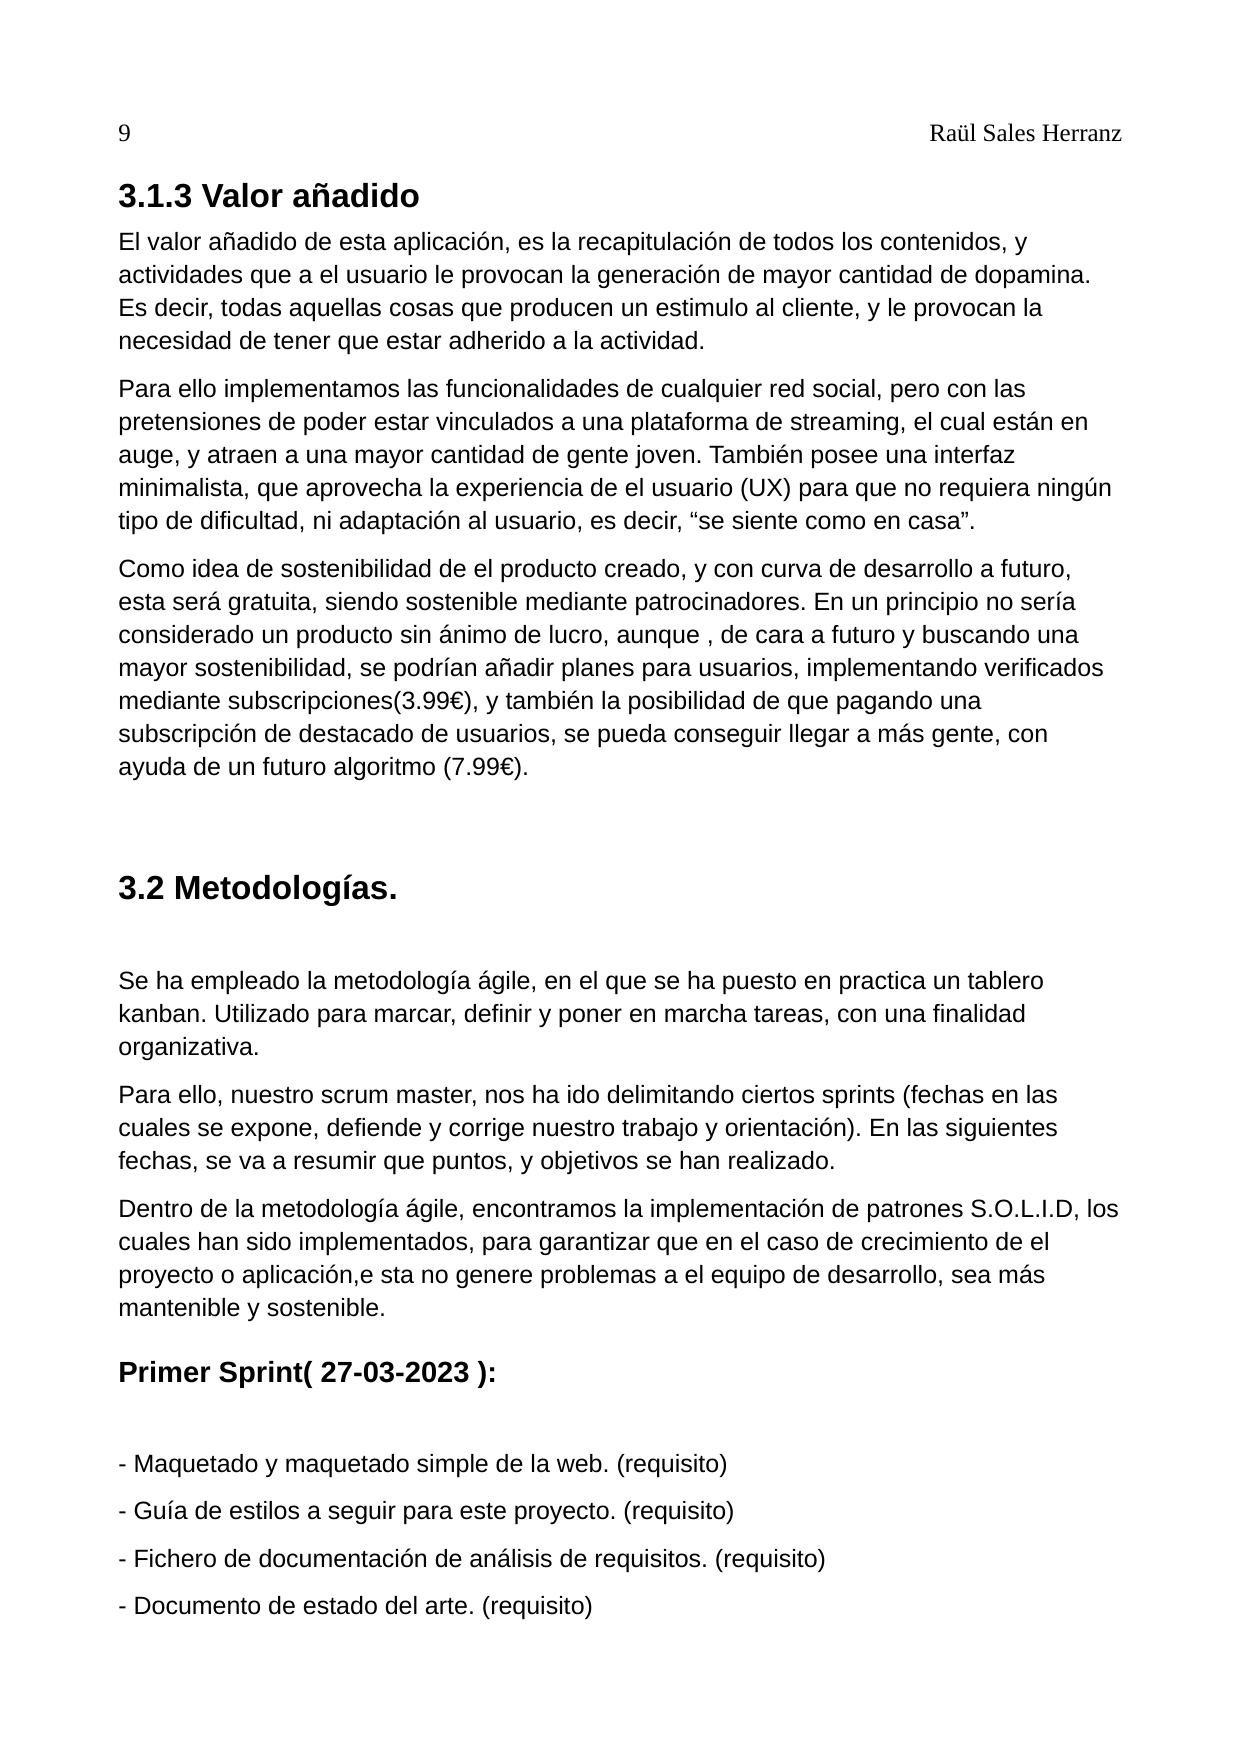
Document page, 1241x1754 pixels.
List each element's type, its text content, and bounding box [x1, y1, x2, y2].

text Se ha empleado la metodología ágile, en el que se ha puesto en practica un tablero kanban. Utilizado para marcar, definir y poner en marcha tareas, con una finalidad organizativa. [118, 966, 1122, 1061]
text - Documento de estado del arte. (requisito) [118, 1591, 1122, 1620]
text - Maquetado y maquetado simple de la web. (requisito) [118, 1448, 1122, 1477]
subtitle Primer Sprint( 27-03-2023 ): [118, 1355, 1122, 1388]
text El valor añadido de esta aplicación, es la recapitulación de todos los contenidos, y actividades que a el usuario le provocan la generación de mayor cantidad de dopamina. Es decir, todas aquellas cosas que producen un estimulo al cliente, y le provocan la necesidad de tener que estar adherido a la actividad. [118, 227, 1122, 355]
subtitle 3.2 Metodologías. [118, 868, 1122, 906]
text Dentro de la metodología ágile, encontramos la implementación de patrones S.O.L.I.D, los cuales han sido implementados, para garantizar que en el caso de crecimiento de el proyecto o aplicación,e sta no genere problemas a el equipo de desarrollo, sea más mantenible y sostenible. [118, 1194, 1122, 1321]
text - Guía de estilos a seguir para este proyecto. (requisito) [118, 1496, 1122, 1525]
text - Fichero de documentación de análisis de requisitos. (requisito) [118, 1544, 1122, 1572]
text Para ello, nuestro scrum master, nos ha ido delimitando ciertos sprints (fechas en las cuales se expone, defiende y corrige nuestro trabajo y orientación). En las siguientes fechas, se va a resumir que puntos, y objetivos se han realizado. [118, 1080, 1122, 1175]
text Para ello implementamos las funcionalidades de cualquier red social, pero con las pretensiones de poder estar vinculados a una plataforma de streaming, el cual están en auge, y atraen a una mayor cantidad de gente joven. También posee una interfaz minimalista, que aprovecha la experiencia de el usuario (UX) para que no requiera ningún tipo de dificultad, ni adaptación al usuario, es decir, “se siente como en casa”. [118, 374, 1122, 535]
text Como idea de sostenibilidad de el producto creado, y con curva de desarrollo a futuro, esta será gratuita, siendo sostenible mediante patrocinadores. En un principio no sería considerado un producto sin ánimo de lucro, aunque , de cara a futuro y buscando una mayor sostenibilidad, se podrían añadir planes para usuarios, implementando verificados mediante subscripciones(3.99€), y también la posibilidad de que pagando una subscripción de destacado de usuarios, se pueda conseguir llegar a más gente, con ayuda de un futuro algoritmo (7.99€). [118, 554, 1122, 781]
subtitle 3.1.3 Valor añadido [118, 176, 1122, 215]
